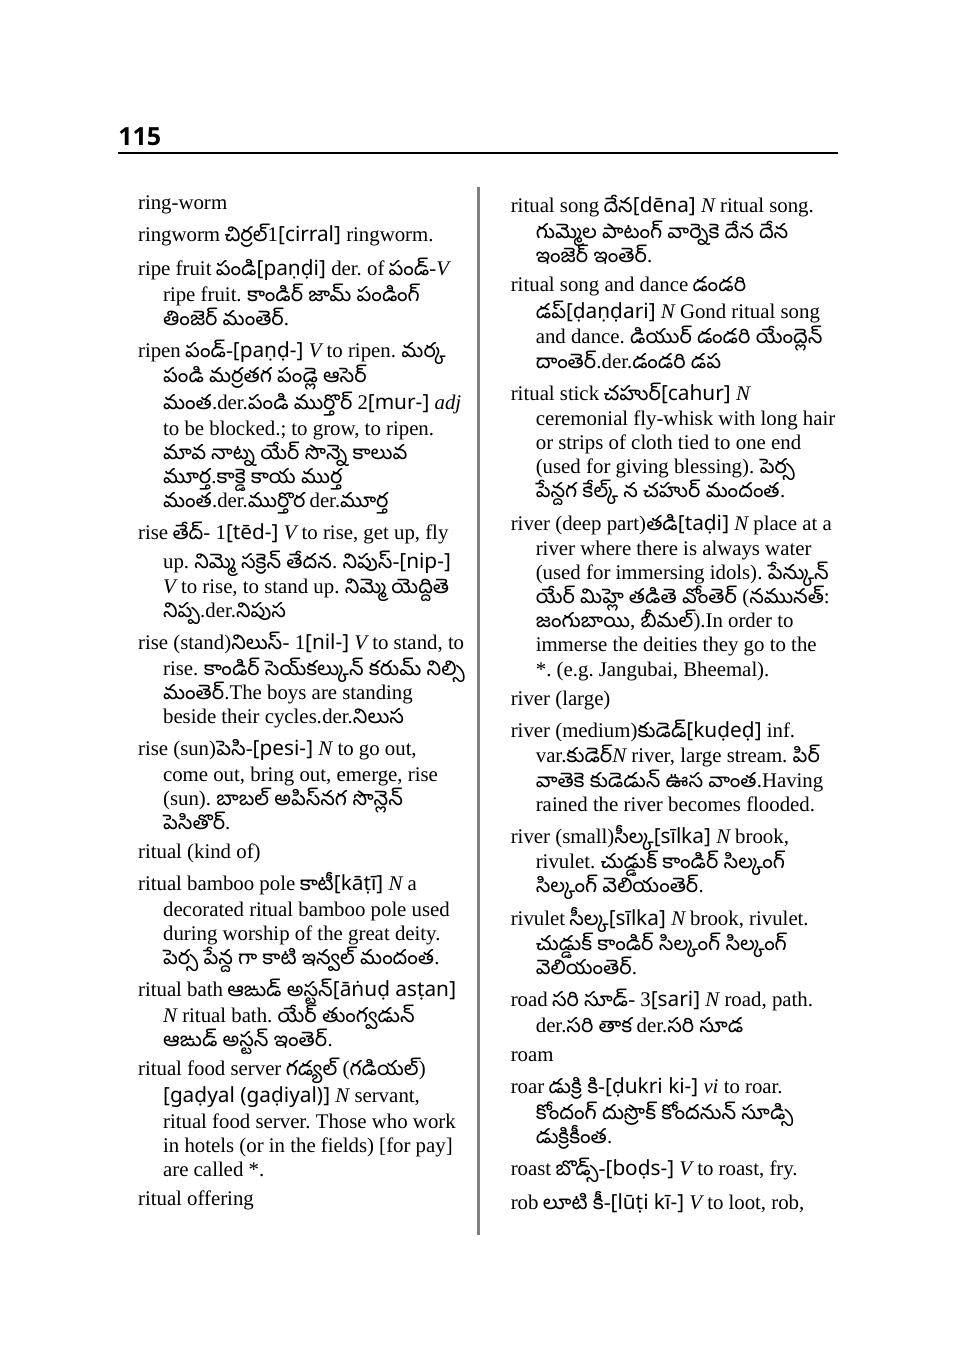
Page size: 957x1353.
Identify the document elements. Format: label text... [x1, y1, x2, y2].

text ritual food serverగడ్యల్ (గడియల్)[gaḍyal (gaḍiyal)] N servant, ritual food server. Those who work in hotels (or in the fields) [for pay] are called *. [119, 1053, 465, 1183]
text ritual songదేన[dēna] N ritual song. గుమ్మెల పాటంగ్ వార్నెకె దేన దేన ఇంజెర్ ఇంతెర్. [492, 188, 837, 269]
text roam [492, 1039, 837, 1068]
text rise (stand)నిలుస్- 1[nil-] V to stand, to rise. కాండిర్ సెయ్‌కల్కున్ కరుమ్ నిల్సి మంతెర్.The boys are standing beside their cycles.der.నిలుస [119, 624, 465, 730]
text roastబొడ్స్-[boḍs-] V to roast, fry. [492, 1150, 837, 1184]
text ritual song and danceడండరి డప్[ḍaṇḍari] N Gond ritual song and dance. డియుర్ డండరి యేంద్లెన్ దాంతెర్.der.డండరి డప [492, 269, 837, 375]
text roadసరి సూడ్- 3[sari] N road, path. der.సరి తాకder.సరి సూడ [492, 981, 837, 1039]
text river (large) [492, 683, 837, 712]
text ritual bamboo poleకాటీ[kāṭī] N a decorated ritual bamboo pole used during worship of the great deity. పెర్స పేన్ద గా కాటి ఇన్వల్ మందంత. [119, 865, 465, 971]
text ringwormచిర్రల్1[cirral] ringworm. [119, 216, 465, 250]
text roarడుక్రి కి-[ḍukri ki-] vi to roar. కోందంగ్ దుస్రొక్ కోందనున్ సూడ్సి డుక్రికీంత. [492, 1068, 837, 1150]
text riseతేద్- 1[tēd-] V to rise, get up, fly up. నిమ్మె సక్రెన్ తేదన. నిపుస్-[nip-] V to rise, to stand up. నిమ్మె యెద్దితె నిప్ప.der.నిపుస [119, 514, 465, 624]
text river (deep part)తడి[taḍi] N place at a river where there is always water (used for immersing idols). పేన్కున్ యేర్ మిహ్లె తడితె వోంతెర్ (నమునత్: జంగుబాయి, బీమల్).In order to immerse the deities they go to the *. (e.g. Jangubai, Bheemal). [492, 504, 837, 683]
text ritual offering [119, 1183, 465, 1214]
text ritual (kind of) [119, 836, 465, 865]
text rise (sun)పెసి-[pesi-] N to go out, come out, bring out, emerge, rise (sun). బాబల్ అపిస్‌నగ సొన్లెన్ పెసితొర్. [119, 730, 465, 836]
text robలూటి కీ-[lūṭi kī-] V to loot, rob, [492, 1184, 837, 1219]
text ripe fruitపండి[paṇḍi] der. ofపండ్-V ripe fruit. కాండిర్ జామ్ పండింగ్ తింజెర్ మంతెర్. [119, 250, 465, 332]
text river (medium)కుడెడ్[kuḍeḍ] inf. var.కుడెర్N river, large stream. పిర్ వాతెకె కుడెడున్ ఊస వాంత.Having rained the river becomes flooded. [492, 712, 837, 818]
text ritual bathఆఙుడ్ అస్టన్[āṅuḍ asṭan] N ritual bath. యేర్ తుంగ్వడున్ ఆఙుడ్ అస్టన్ ఇంతెర్. [119, 971, 465, 1053]
text ripenపండ్-[paṇḍ-] V to ripen. మర్క పండి మర్రతగ పండ్లె ఆసెర్ మంత.der.పండి ముర్తొర్ 2[mur-] adj to be blocked.; to grow, to ripen. మావ నాట్న యేర్ సొన్నె కాలువ మూర్త.కాక్డె కాయ ముర్త మంత.der.ముర్తొరder.మూర్త [119, 332, 465, 514]
text river (small)సీల్క[sīlka] N brook, rivulet. చుడ్డుక్ కాండిర్ సిల్కంగ్ సిల్కంగ్ వెలియంతెర్. [492, 818, 837, 899]
text rivuletసీల్క[sīlka] N brook, rivulet. చుడ్డుక్ కాండిర్ సిల్కంగ్ సిల్కంగ్ వెలియంతెర్. [492, 899, 837, 981]
text ring-worm [119, 188, 465, 216]
text ritual stickచహుర్[cahur] N ceremonial fly-whisk with long hair or strips of cloth tied to one end (used for giving blessing). పెర్స పేన్దగ కేల్క్ న చహుర్ మందంత. [492, 375, 837, 504]
